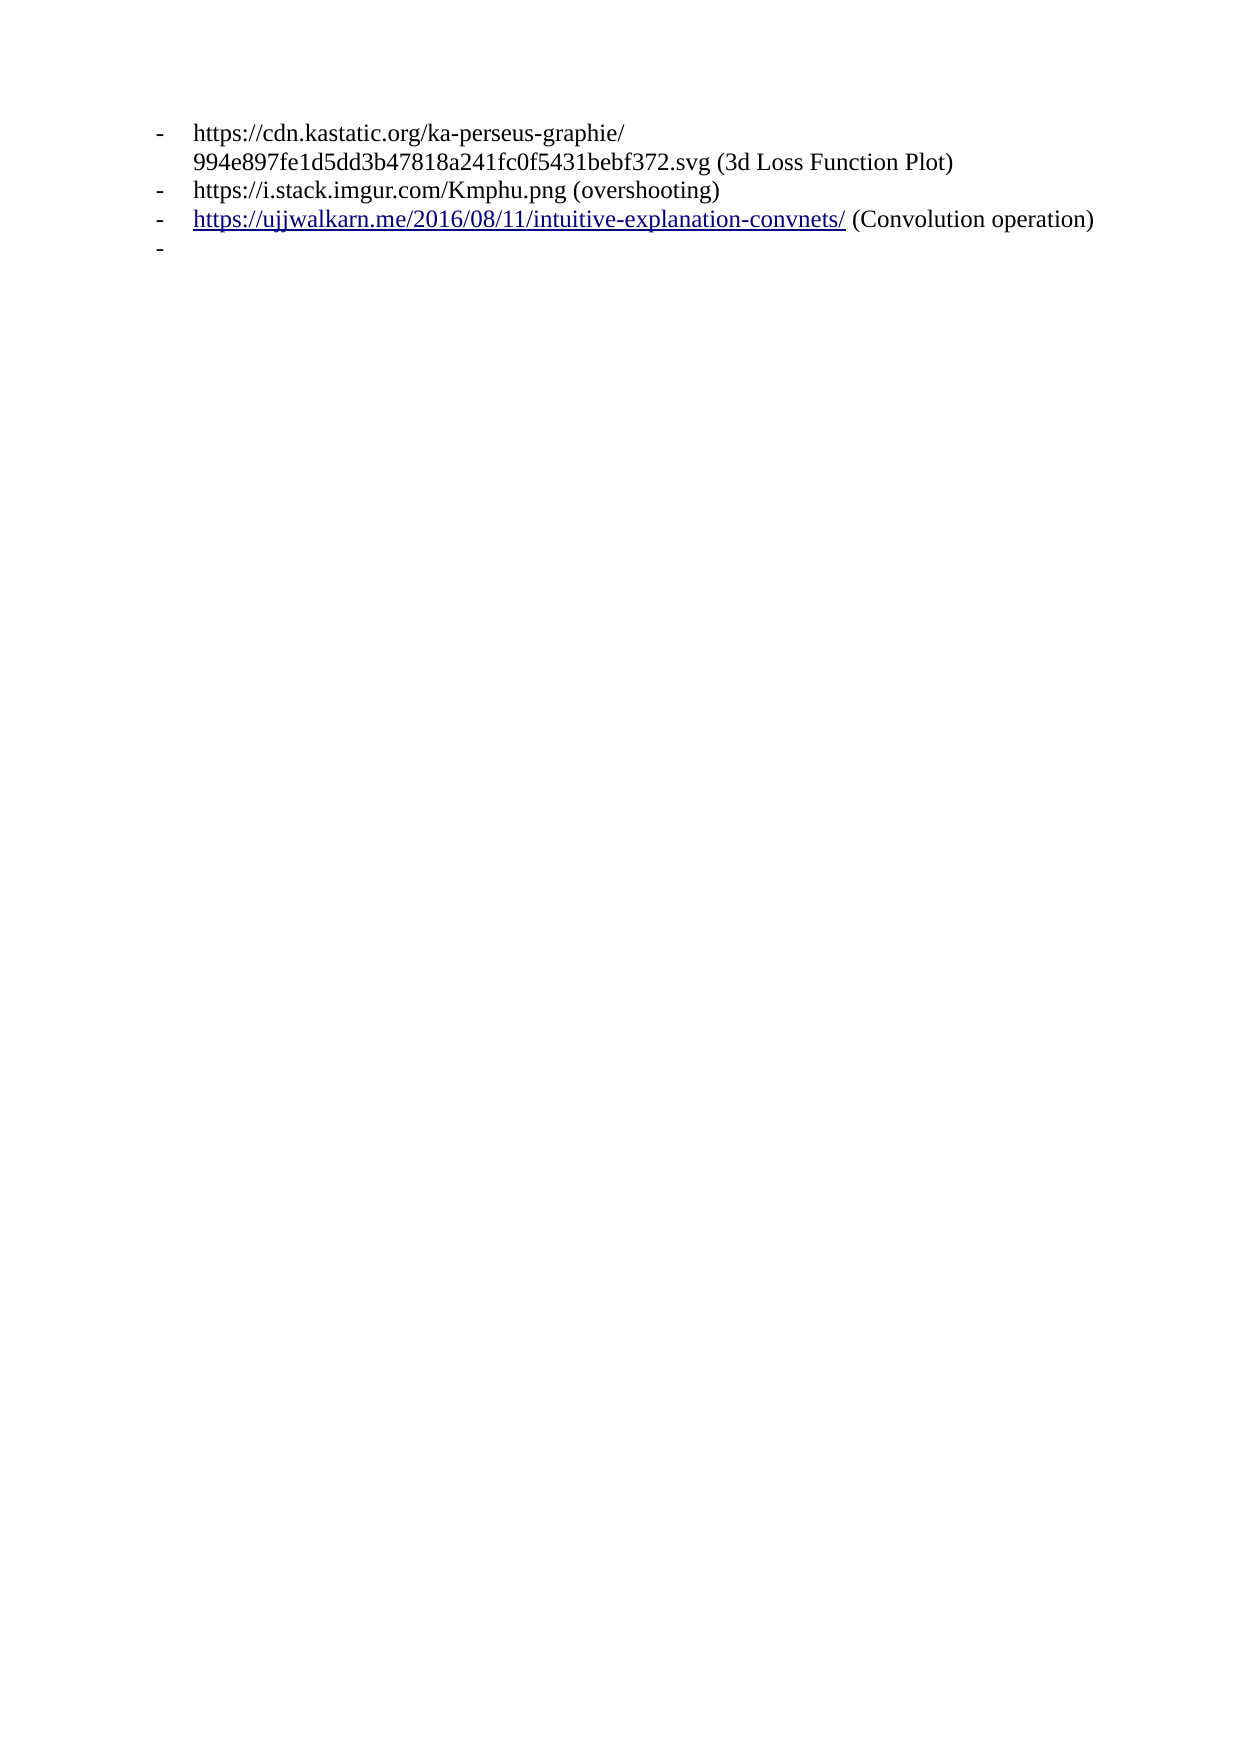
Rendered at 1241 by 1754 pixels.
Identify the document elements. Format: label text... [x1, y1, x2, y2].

list https://cdn.kastatic.org/ka-perseus-graphie/994e897fe1d5dd3b47818a241fc0f5431bebf372.svg (3d Loss Function Plot) [156, 118, 1122, 176]
list https://i.stack.imgur.com/Kmphu.png (overshooting) [156, 176, 1122, 204]
list https://ujjwalkarn.me/2016/08/11/intuitive-explanation-convnets/ (Convolution operation) [156, 204, 1122, 233]
